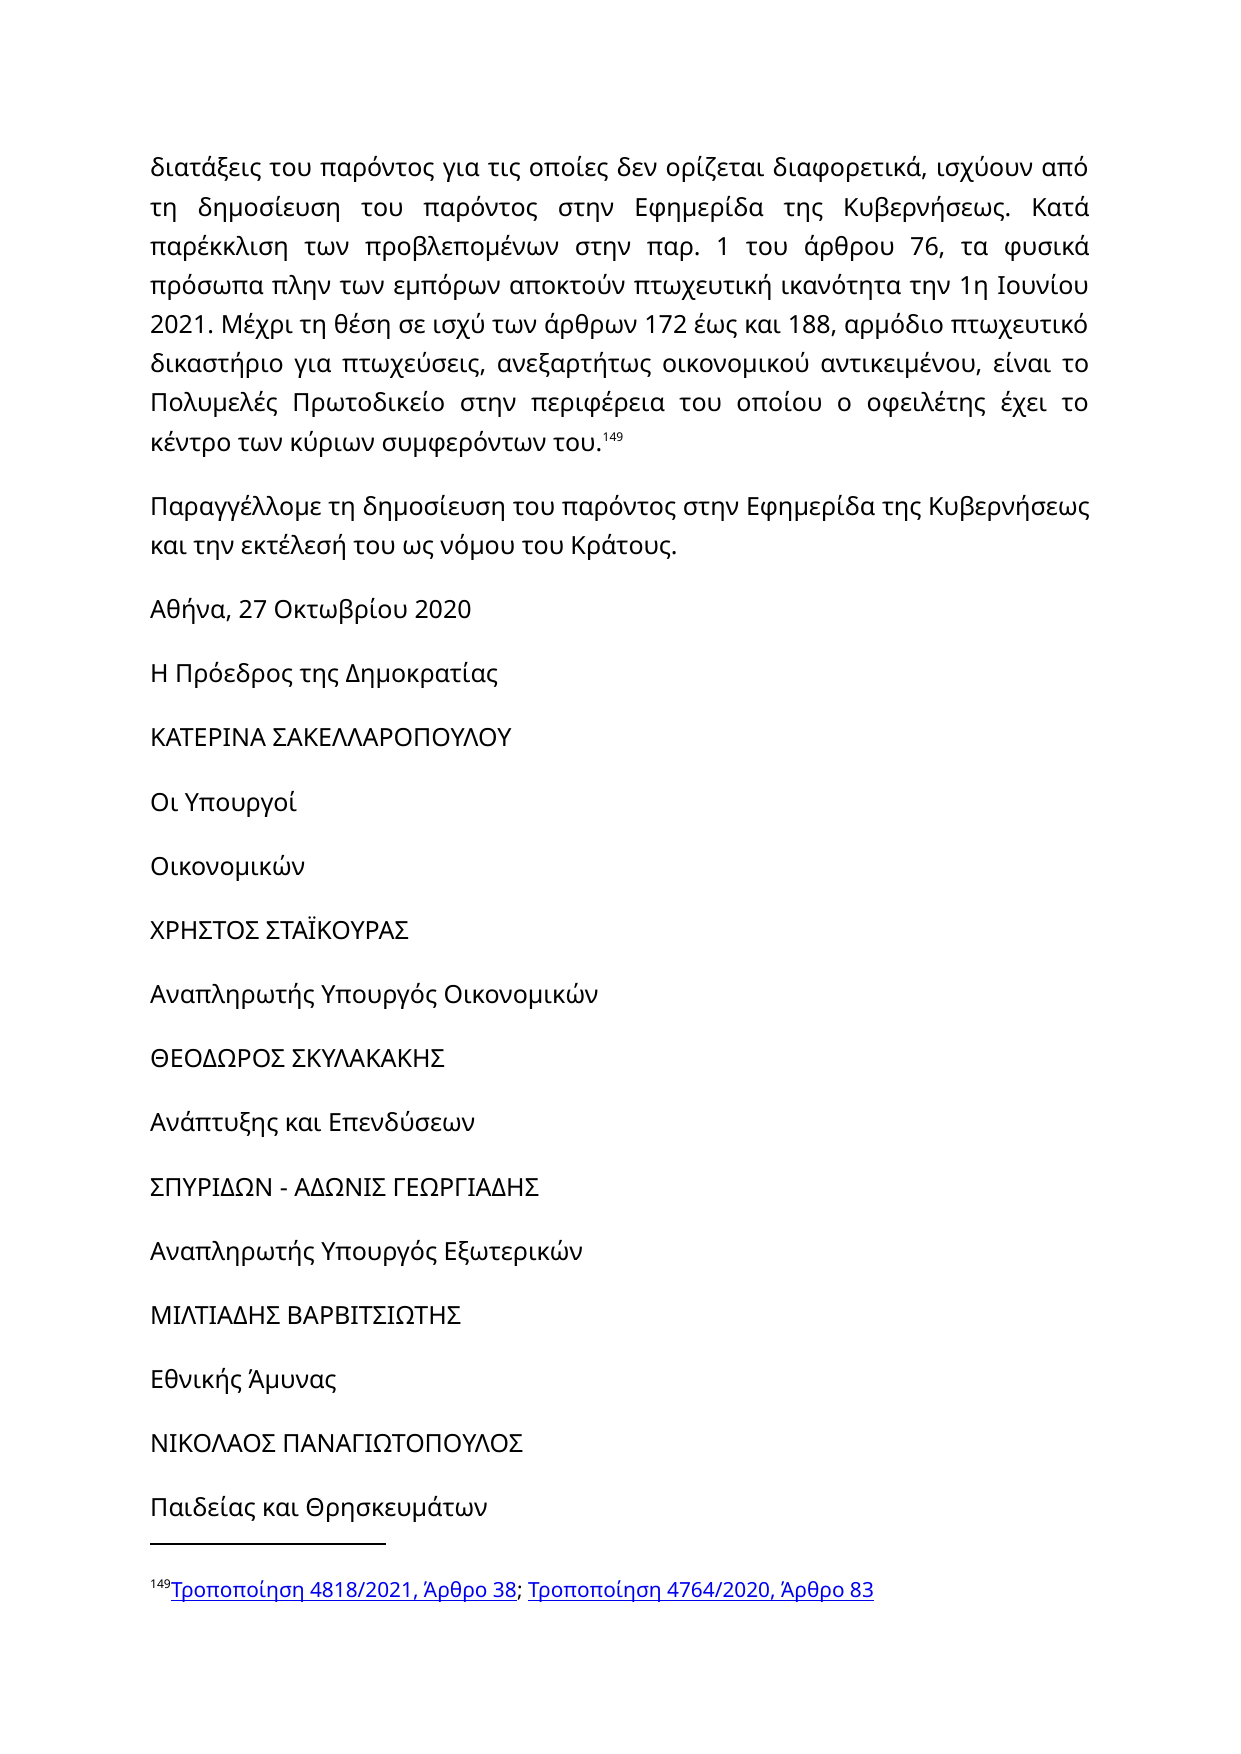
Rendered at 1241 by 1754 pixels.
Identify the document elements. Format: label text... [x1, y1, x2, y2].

text ΜΙΛΤΙΑΔΗΣ ΒΑΡΒΙΤΣΙΩΤΗΣ [150, 1297, 1090, 1332]
text Τροποποίηση 4818/2021, Άρθρο 38; Τροποποίηση 4764/2020, Άρθρο 83 [150, 1576, 1090, 1604]
text Παραγγέλλομε τη δημοσίευση του παρόντος στην Εφημερίδα της Κυβερνήσεως και την εκτέλεσή του ως νόμου του Κράτους. [150, 488, 1090, 562]
text Αθήνα, 27 Οκτωβρίου 2020 [150, 592, 1090, 626]
text ΚΑΤΕΡΙΝΑ ΣΑΚΕΛΛΑΡΟΠΟΥΛΟΥ [150, 720, 1090, 754]
text Εθνικής Άμυνας [150, 1362, 1090, 1396]
text Αναπληρωτής Υπουργός Οικονομικών [150, 977, 1090, 1011]
text Παιδείας και Θρησκευμάτων [150, 1490, 1090, 1524]
text Αναπληρωτής Υπουργός Εξωτερικών [150, 1233, 1090, 1267]
text Η Πρόεδρος της Δημοκρατίας [150, 656, 1090, 690]
text διατάξεις του παρόντος για τις οποίες δεν ορίζεται διαφορετικά, ισχύουν από τη δημοσίευση του παρόντος στην Εφημερίδα της Κυβερνήσεως. Κατά παρέκκλιση των προβλεπομένων στην παρ. 1 του άρθρου 76, τα φυσικά πρόσωπα πλην των εμπόρων αποκτούν πτωχευτική ικανότητα την 1η Ιουνίου 2021. Μέχρι τη θέση σε ισχύ των άρθρων 172 έως και 188, αρμόδιο πτωχευτικό δικαστήριο για πτωχεύσεις, ανεξαρτήτως οικονομικού αντικειμένου, είναι το Πολυμελές Πρωτοδικείο στην περιφέρεια του οποίου ο οφειλέτης έχει το κέντρο των κύριων συμφερόντων του. [150, 150, 1090, 458]
text Οικονομικών [150, 848, 1090, 882]
text Οι Υπουργοί [150, 784, 1090, 818]
text ΝΙΚΟΛΑΟΣ ΠΑΝΑΓΙΩΤΟΠΟΥΛΟΣ [150, 1426, 1090, 1460]
text ΣΠΥΡΙΔΩΝ - ΑΔΩΝΙΣ ΓΕΩΡΓΙΑΔΗΣ [150, 1169, 1090, 1203]
text ΘΕΟΔΩΡΟΣ ΣΚΥΛΑΚΑΚΗΣ [150, 1041, 1090, 1075]
text Ανάπτυξης και Επενδύσεων [150, 1105, 1090, 1139]
text ΧΡΗΣΤΟΣ ΣΤΑΪΚΟΥΡΑΣ [150, 912, 1090, 947]
